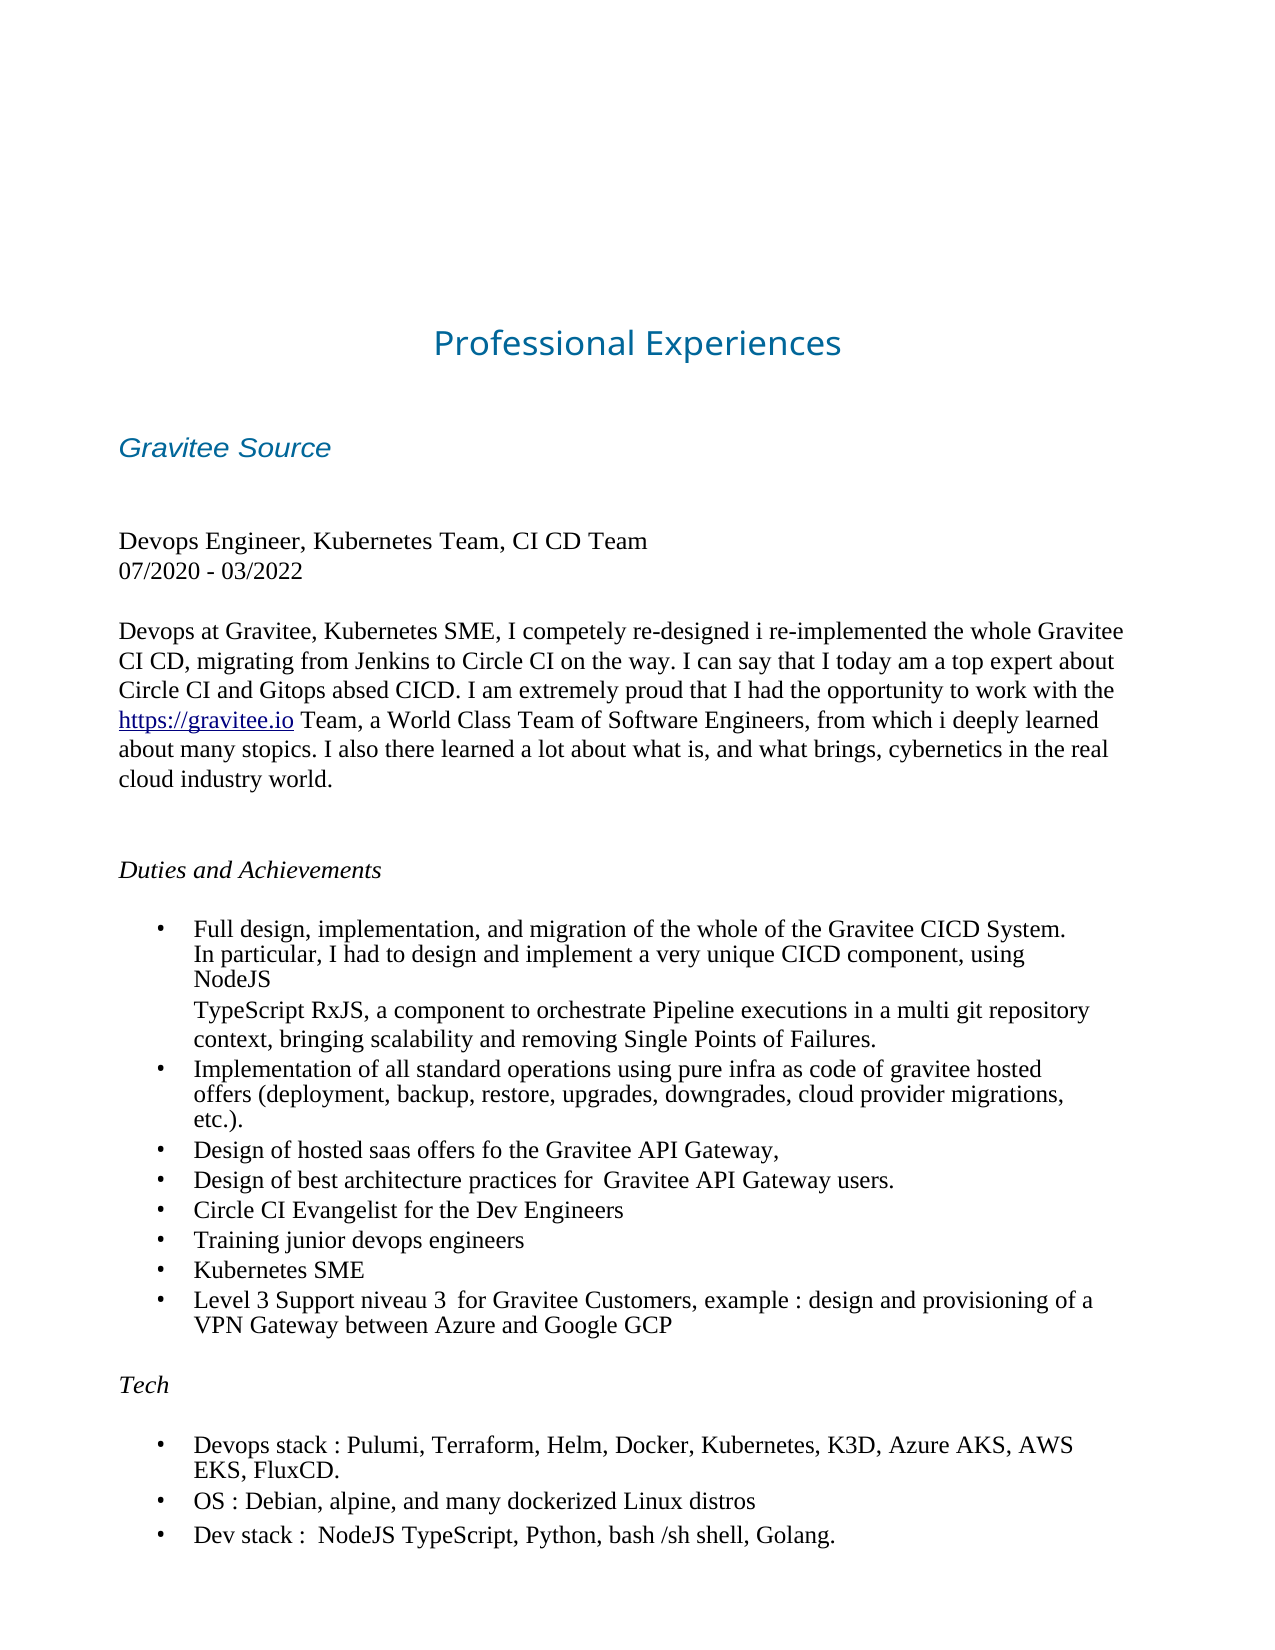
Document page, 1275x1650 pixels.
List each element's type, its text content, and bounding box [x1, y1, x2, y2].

text TypeScript RxJS, a component to orchestrate Pipeline executions in a multi git repository context, bringing scalability and removing Single Points of Failures. [193, 995, 1153, 1053]
list Design of hosted saas offers fo the Gravitee API Gateway, [156, 1133, 1169, 1165]
text 07/2020 - 03/2022 [118, 556, 1169, 585]
text Devops at Gravitee, Kubernetes SME, I competely re-designed i re-implemented the whole Gravitee CI CD, migrating from Jenkins to Circle CI on the way. I can say that I today am a top expert about Circle CI and Gitops absed CICD. I am extremely proud that I had the opportunity to work with the https://gravitee.io Team, a World Class Team of Software Engineers, from which i deeply learned about many stopics. I also there learned a lot about what is, and what brings, cybernetics in the real cloud industry world. [118, 616, 1153, 793]
list Full design, implementation, and migration of the whole of the Gravitee CICD System. In particular, I had to design and implement a very unique CICD component, using NodeJS [156, 914, 1088, 993]
list Devops stack : Pulumi, Terraform, Helm, Docker, Kubernetes, K3D, Azure AKS, AWS EKS, FluxCD. [156, 1429, 1128, 1484]
list OS : Debian, alpine, and many dockerized Linux distros [156, 1484, 1169, 1516]
text Professional Experiences [432, 320, 843, 365]
list Kubernetes SME [156, 1255, 1169, 1285]
list Training junior devops engineers [156, 1225, 1169, 1255]
text Tech [118, 1371, 1169, 1399]
text Devops Engineer, Kubernetes Team, CI CD Team [118, 526, 1169, 555]
subtitle Gravitee Source [118, 432, 1169, 463]
list Design of best architecture practices for Gravitee API Gateway users. [156, 1165, 1169, 1195]
list Circle CI Evangelist for the Dev Engineers [156, 1195, 1169, 1225]
list Dev stack : NodeJS TypeScript, Python, bash /sh shell, Golang. [156, 1516, 1169, 1551]
text Duties and Achievements [118, 855, 1169, 883]
list Implementation of all standard operations using pure infra as code of gravitee hosted offers (deployment, backup, restore, upgrades, downgrades, cloud provider migrations, etc.). [156, 1054, 1102, 1133]
list Level 3 Support niveau 3 for Gravitee Customers, example : design and provisioning of a VPN Gateway between Azure and Google GCP [156, 1285, 1140, 1339]
